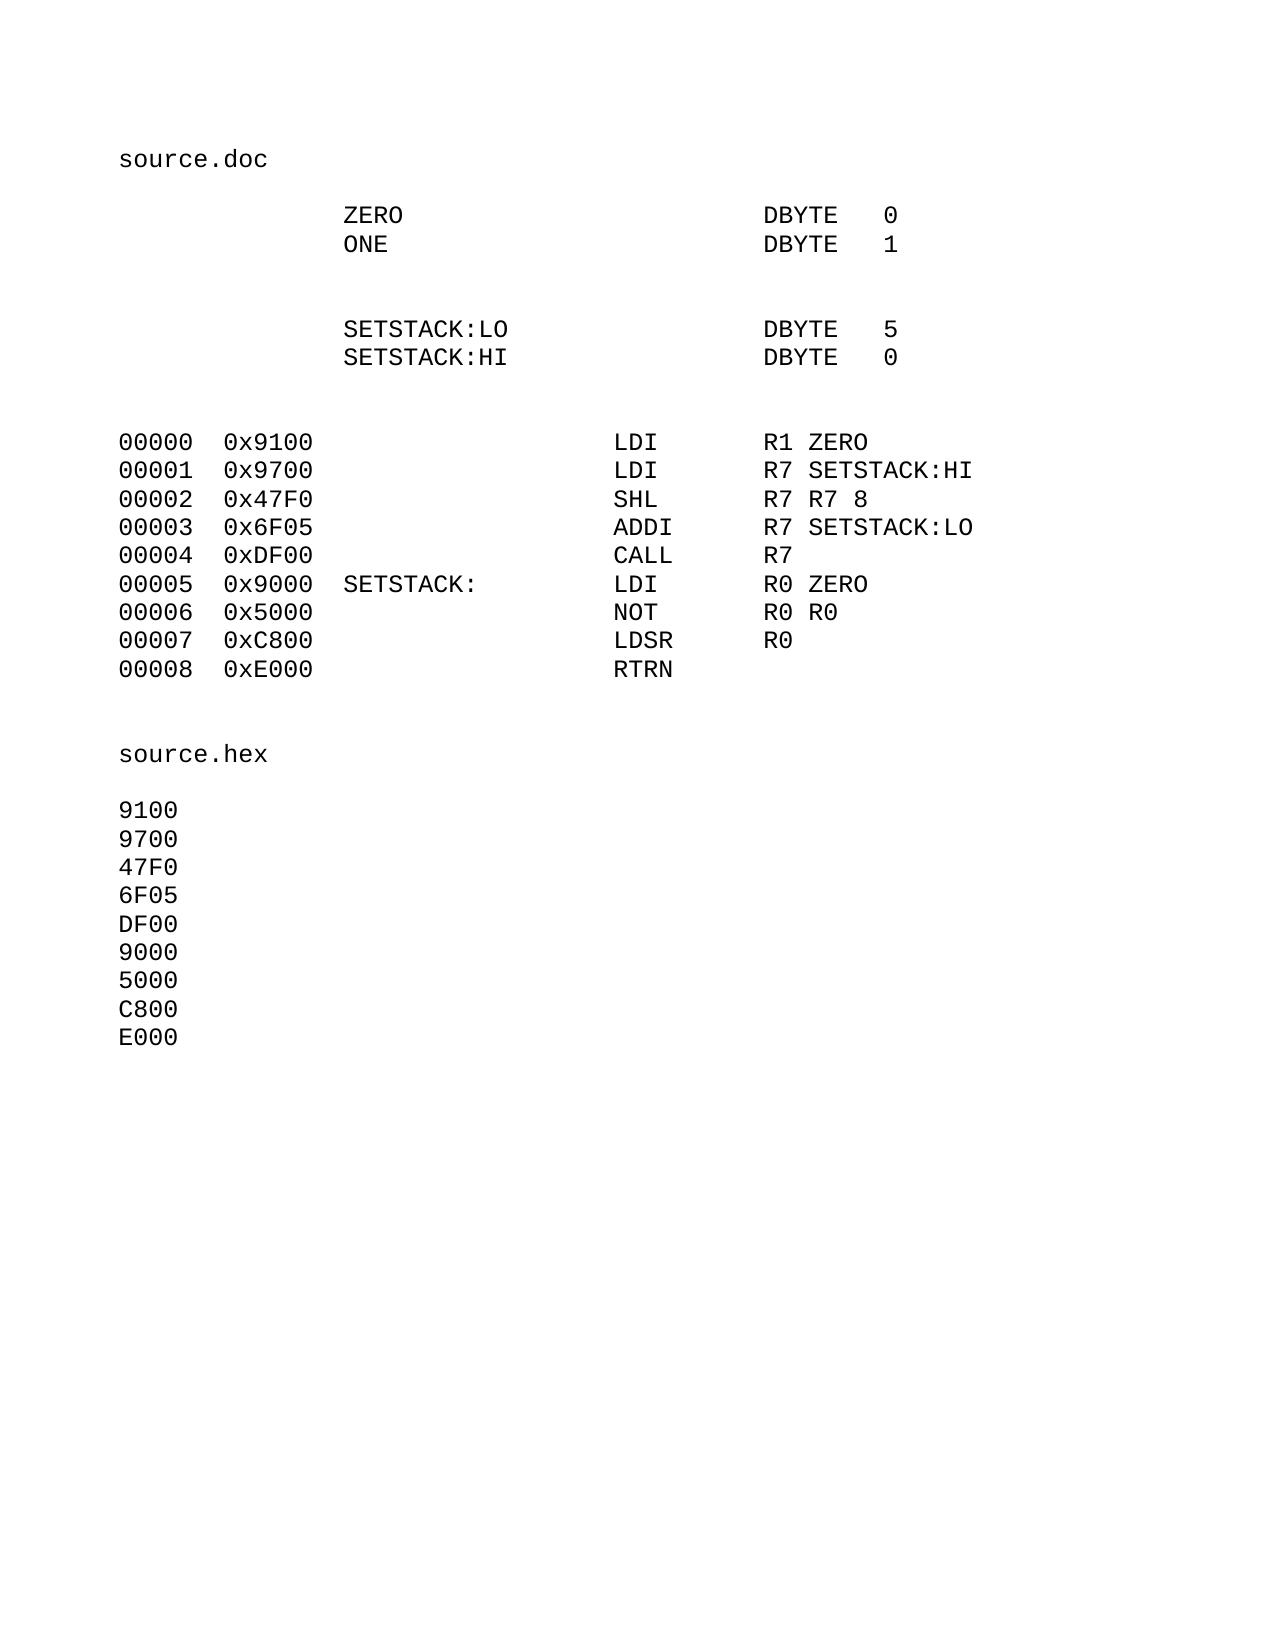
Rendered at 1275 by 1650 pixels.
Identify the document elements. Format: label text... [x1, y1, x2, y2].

text DF00 [118, 911, 1157, 940]
text 00005 0x9000 SETSTACK: LDI R0 ZERO [118, 571, 1157, 600]
text 6F05 [118, 883, 1157, 911]
text 00008 0xE000 RTRN [118, 656, 1157, 685]
text source.hex [118, 741, 1157, 770]
text ZERO DBYTE 0 [118, 203, 1157, 231]
text source.doc [118, 146, 1157, 175]
text 00001 0x9700 LDI R7 SETSTACK:HI [118, 458, 1157, 486]
text SETSTACK:HI DBYTE 0 [118, 345, 1157, 373]
text 00002 0x47F0 SHL R7 R7 8 [118, 486, 1157, 515]
text 9100 [118, 798, 1157, 826]
text 00007 0xC800 LDSR R0 [118, 628, 1157, 656]
text 9700 [118, 826, 1157, 855]
text E000 [118, 1025, 1157, 1053]
text C800 [118, 996, 1157, 1025]
text 9000 [118, 940, 1157, 968]
text 47F0 [118, 855, 1157, 883]
text ONE DBYTE 1 [118, 231, 1157, 260]
text 00003 0x6F05 ADDI R7 SETSTACK:LO [118, 515, 1157, 543]
text SETSTACK:LO DBYTE 5 [118, 316, 1157, 345]
text 5000 [118, 968, 1157, 996]
text 00006 0x5000 NOT R0 R0 [118, 600, 1157, 628]
text 00004 0xDF00 CALL R7 [118, 543, 1157, 571]
text 00000 0x9100 LDI R1 ZERO [118, 430, 1157, 458]
